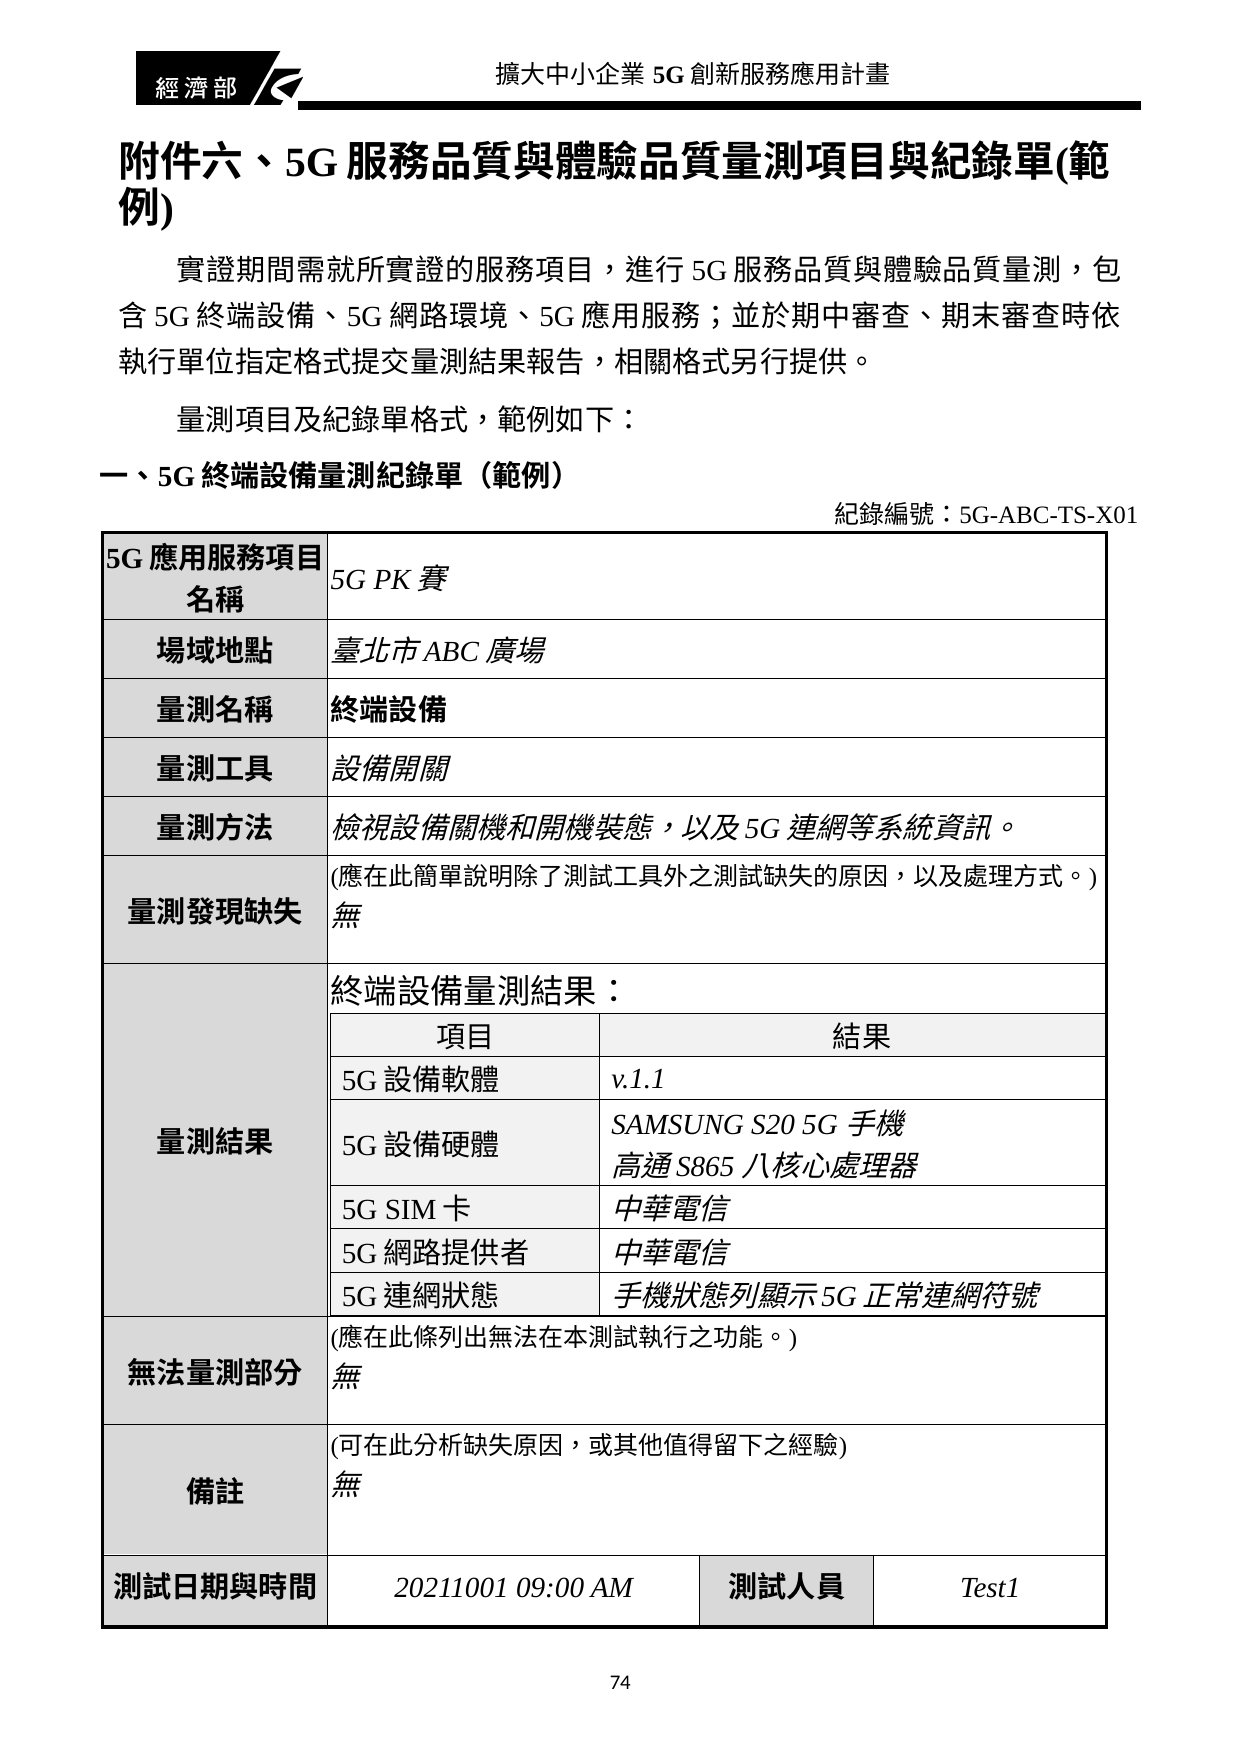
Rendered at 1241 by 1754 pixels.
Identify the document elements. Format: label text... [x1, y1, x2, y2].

table_cell 量測方法 [104, 797, 327, 855]
table_cell 手機狀態列顯示5G正常連網符號 [600, 1273, 1105, 1315]
table_cell Test1 [874, 1556, 1105, 1625]
table_cell 場域地點 [104, 620, 327, 678]
table_cell 終端設備量測結果： [328, 964, 1105, 1316]
table_cell 檢視設備關機和開機裝態，以及5G連網等系統資訊。 [328, 797, 1105, 855]
table_cell 備註 [104, 1425, 327, 1554]
text 一、5G終端設備量測紀錄單（範例） [99, 452, 1157, 495]
table_cell 量測發現缺失 [104, 856, 327, 963]
table_cell v.1.1 [600, 1057, 1105, 1099]
table_header 5G PK賽 [328, 534, 1105, 619]
table_cell 20211001 09:00 AM [328, 1556, 699, 1625]
table_cell 臺北市ABC廣場 [328, 620, 1105, 678]
text 量測項目及紀錄單格式，範例如下： [118, 394, 1122, 440]
table_cell 5G設備硬體 [331, 1100, 599, 1185]
table_cell 量測結果 [104, 964, 327, 1316]
table_cell 5G SIM卡 [331, 1186, 599, 1228]
table_cell 中華電信 [600, 1186, 1105, 1228]
subtitle 附件六、5G服務品質與體驗品質量測項目與紀錄單(範例) [118, 140, 1122, 232]
table_header 5G應用服務項目名稱 [104, 534, 327, 619]
text 紀錄編號：5G-ABC-TS-X01 [62, 495, 1138, 531]
table_cell 終端設備 [328, 679, 1105, 737]
table_header 結果 [600, 1014, 1105, 1056]
text 實證期間需就所實證的服務項目，進行5G服務品質與體驗品質量測，包含5G終端設備、5G網路環境、5G應用服務；並於期中審查、期末審查時依執行單位指定格式提交量測結果報告，相關格式另行提供。 [118, 244, 1122, 382]
table_cell (應在此簡單說明除了測試工具外之測試缺失的原因，以及處理方式。) 無 [328, 856, 1105, 963]
table_cell 中華電信 [600, 1229, 1105, 1272]
table_cell (可在此分析缺失原因，或其他值得留下之經驗) 無 [328, 1425, 1105, 1554]
table_cell 5G設備軟體 [331, 1057, 599, 1099]
table_cell 無法量測部分 [104, 1317, 327, 1424]
picture [136, 51, 303, 105]
table_header 項目 [331, 1014, 599, 1056]
table_cell 測試日期與時間 [104, 1556, 327, 1625]
table_cell (應在此條列出無法在本測試執行之功能。) 無 [328, 1317, 1105, 1424]
table_cell 測試人員 [700, 1556, 873, 1625]
table_cell 5G連網狀態 [331, 1273, 599, 1315]
table_cell 量測名稱 [104, 679, 327, 737]
table_cell 5G網路提供者 [331, 1229, 599, 1272]
table_cell SAMSUNG S20 5G 手機 高通 S865 八核心處理器 [600, 1100, 1105, 1185]
table_cell 設備開關 [328, 738, 1105, 796]
table_cell 量測工具 [104, 738, 327, 796]
